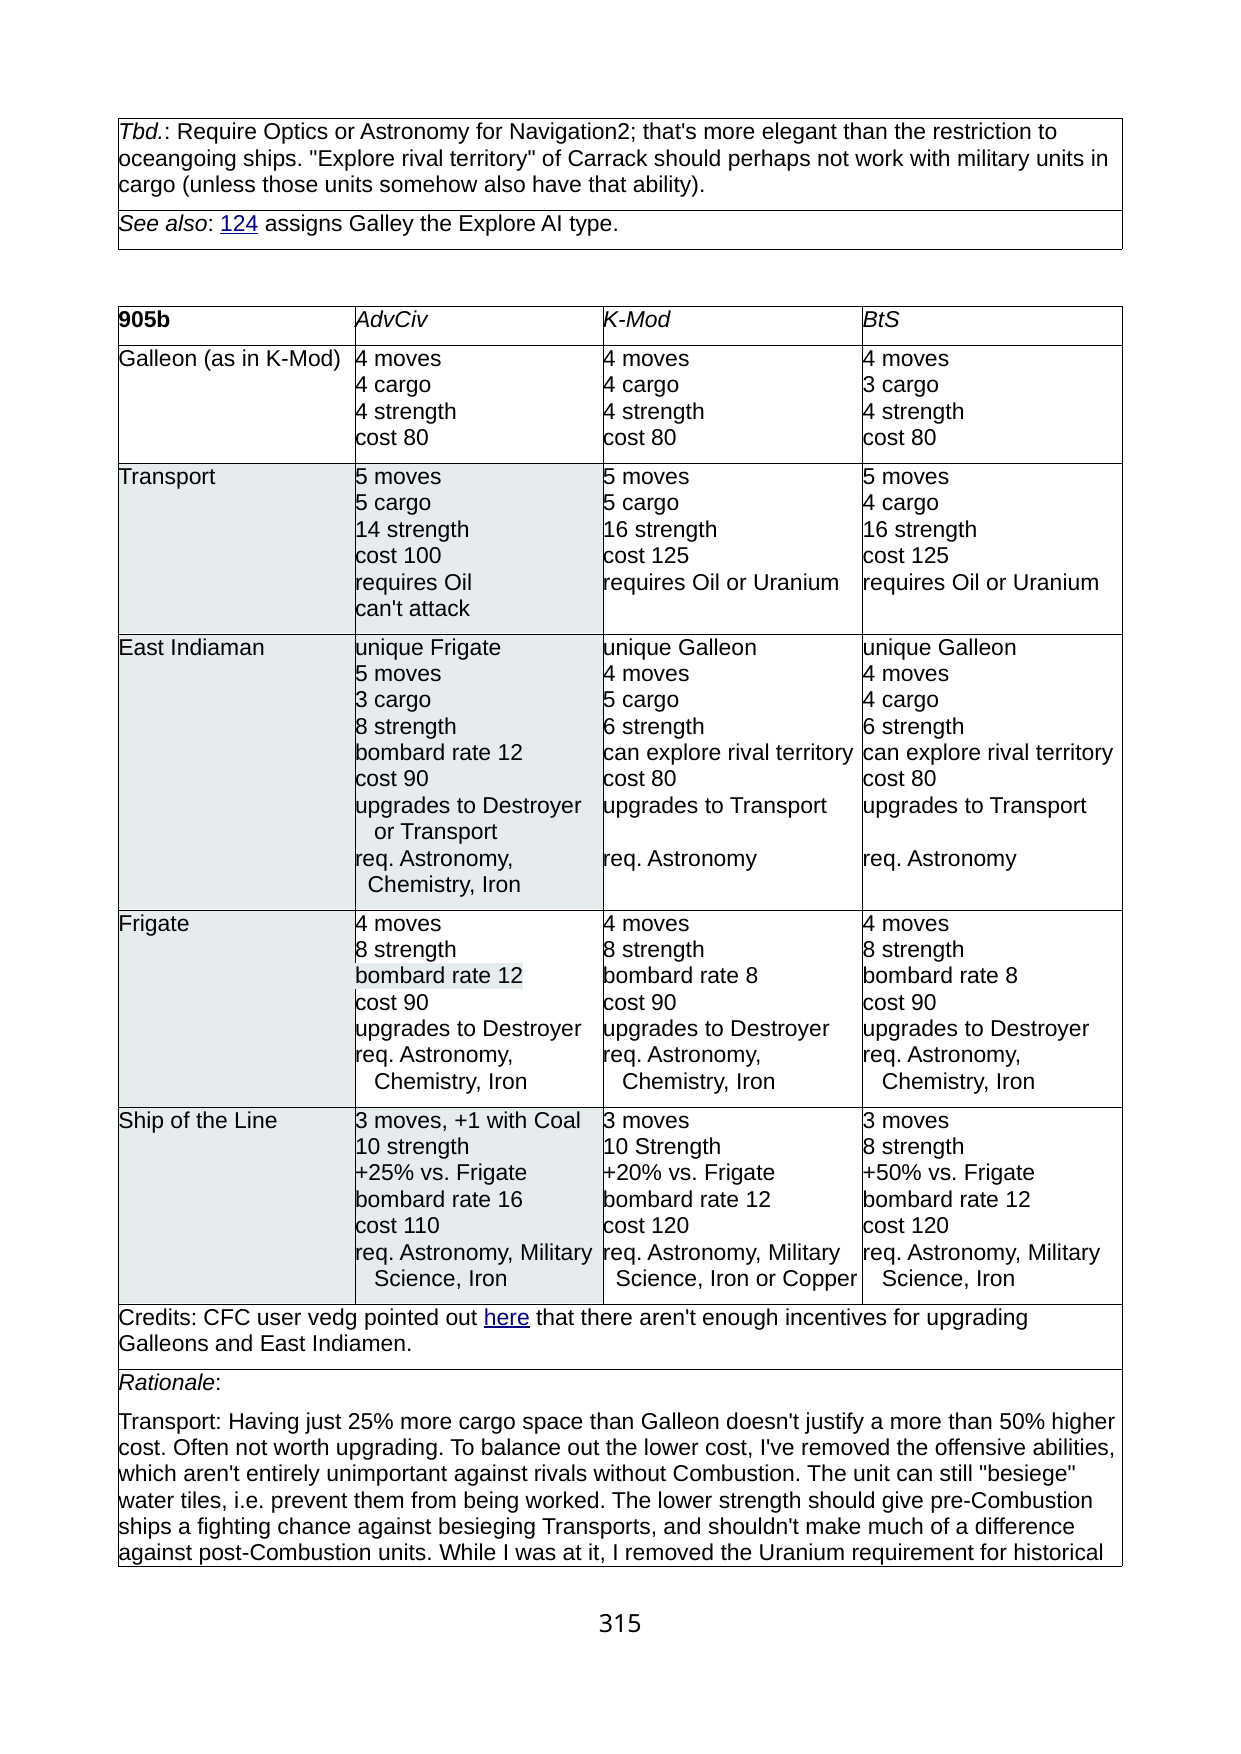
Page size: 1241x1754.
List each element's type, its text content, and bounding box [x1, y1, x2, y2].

table_cell 3 moves, +1 with Coal 10 strength +25% vs. Frigate bombard rate 16 cost 110 req. Astronomy, Military Science, Iron [356, 1108, 603, 1303]
table_header BtS [863, 307, 1122, 345]
table_header AdvCiv [356, 307, 603, 345]
table_cell Transport [119, 464, 355, 633]
table_cell 5 moves 5 cargo 14 strength cost 100 requires Oil can't attack [356, 464, 603, 633]
table_cell 4 moves 8 strength bombard rate 8 cost 90 upgrades to Destroyer req. Astronomy, Chemistry, Iron [604, 911, 862, 1107]
table_cell 4 moves 3 cargo 4 strength cost 80 [863, 346, 1122, 463]
table_cell unique Galleon 4 moves 4 cargo 6 strength can explore rival territory cost 80 upgrades to Transport req. Astronomy [863, 635, 1122, 909]
table_cell 4 moves 4 cargo 4 strength cost 80 [356, 346, 603, 463]
table_cell See also: 124 assigns Galley the Explore AI type. [119, 211, 1122, 248]
table_cell Credits: CFC user vedg pointed out here that there aren't enough incentives for upgrading Galleons and East Indiamen. [119, 1305, 1122, 1369]
table_cell Rationale: Transport: Having just 25% more cargo space than Galleon doesn't justify a more than 50% higher cost. Often not worth upgrading. To balance out the lower cost, I've removed the offensive abilities, which aren't entirely unimportant against rivals without Combustion. The unit can still "besiege" water tiles, i.e. prevent them from being worked. The lower strength should give pre-Combustion ships a fighting chance against besieging Transports, and shouldn't make much of a difference against post-Combustion units. While I was at it, I removed the Uranium requirement for historical [119, 1370, 1122, 1566]
table_cell 3 moves 10 Strength +20% vs. Frigate bombard rate 12 cost 120 req. Astronomy, Military Science, Iron or Copper [604, 1108, 862, 1303]
table_cell 5 moves 5 cargo 16 strength cost 125 requires Oil or Uranium [604, 464, 862, 633]
table_cell Ship of the Line [119, 1108, 355, 1303]
table_header K-Mod [604, 307, 862, 345]
table_header 905b [119, 307, 355, 345]
table_cell Tbd.: Require Optics or Astronomy for Navigation2; that's more elegant than the restriction to oceangoing ships. "Explore rival territory" of Carrack should perhaps not work with military units in cargo (unless those units somehow also have that ability). [119, 119, 1122, 210]
table_cell Galleon (as in K-Mod) [119, 346, 355, 463]
table_cell 4 moves 4 cargo 4 strength cost 80 [604, 346, 862, 463]
table_cell unique Galleon 4 moves 5 cargo 6 strength can explore rival territory cost 80 upgrades to Transport req. Astronomy [604, 635, 862, 909]
table_cell unique Frigate 5 moves 3 cargo 8 strength bombard rate 12 cost 90 upgrades to Destroyer or Transport req. Astronomy, Chemistry, Iron [356, 635, 603, 909]
table_cell 4 moves 8 strength bombard rate 8 cost 90 upgrades to Destroyer req. Astronomy, Chemistry, Iron [863, 911, 1122, 1107]
table_cell East Indiaman [119, 635, 355, 909]
table_cell 4 moves 8 strength bombard rate 12 cost 90 upgrades to Destroyer req. Astronomy, Chemistry, Iron [356, 911, 603, 1107]
table_cell Frigate [119, 911, 355, 1107]
table_cell 3 moves 8 strength +50% vs. Frigate bombard rate 12 cost 120 req. Astronomy, Military Science, Iron [863, 1108, 1122, 1303]
table_cell 5 moves 4 cargo 16 strength cost 125 requires Oil or Uranium [863, 464, 1122, 633]
